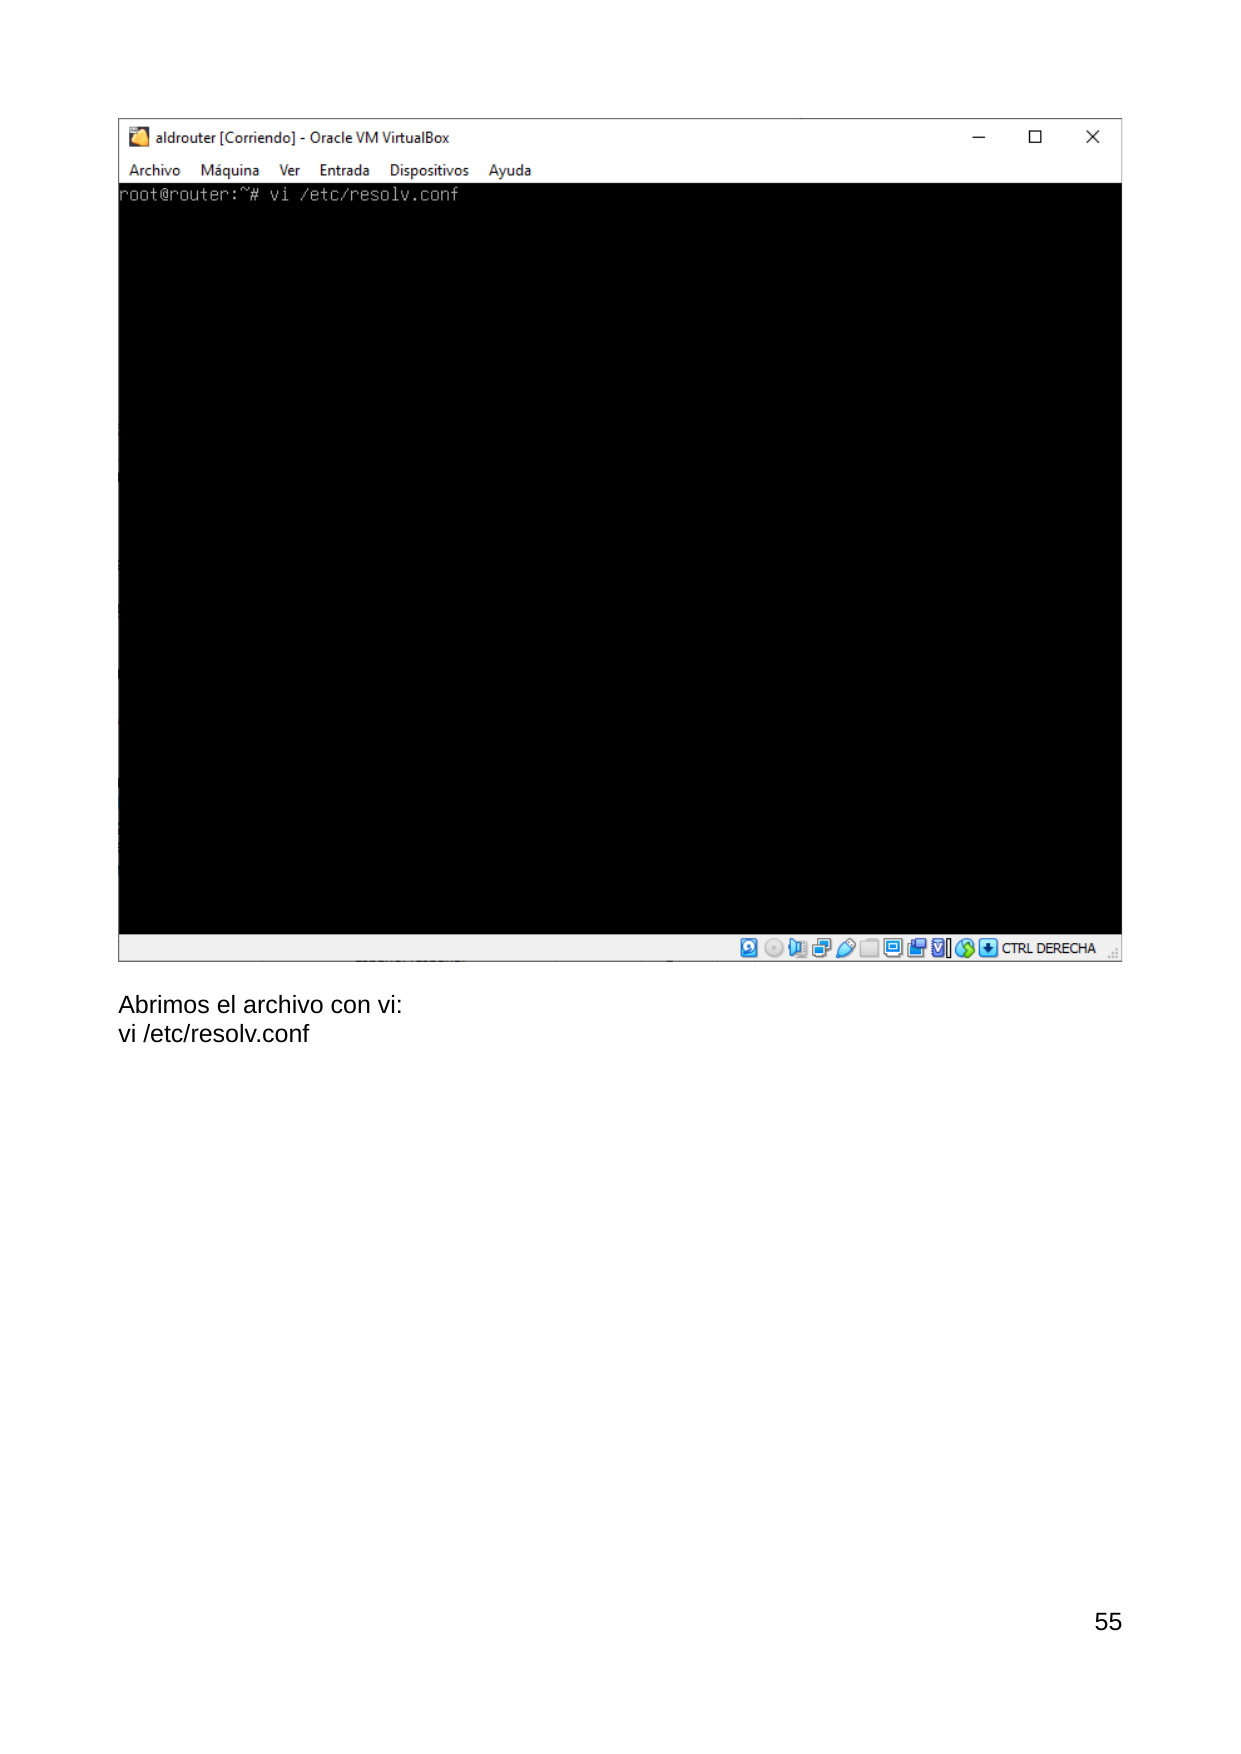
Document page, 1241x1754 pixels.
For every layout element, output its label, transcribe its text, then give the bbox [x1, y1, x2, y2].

text Abrimos el archivo con vi: [118, 991, 1122, 1019]
picture [118, 118, 1123, 962]
text vi /etc/resolv.conf [118, 1019, 1122, 1048]
